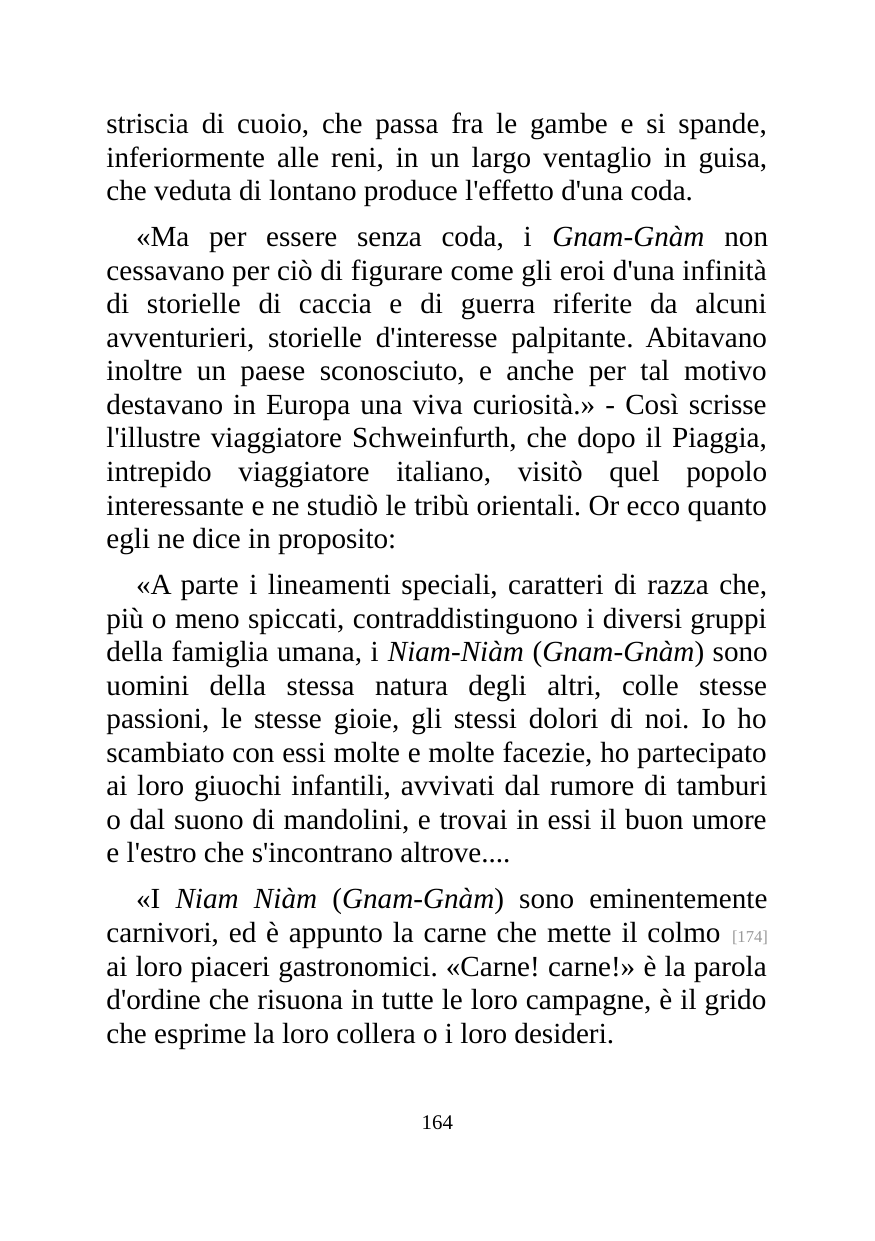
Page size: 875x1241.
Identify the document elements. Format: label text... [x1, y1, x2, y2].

text striscia di cuoio, che passa fra le gambe e si spande, inferiormente alle reni, in un largo ventaglio in guisa, che veduta di lontano produce l'effetto d'una coda. [106, 106, 768, 207]
text «I Niam Niàm (Gnam-Gnàm) sono eminentemente carnivori, ed è appunto la carne che mette il colmo [174] ai loro piaceri gastronomici. «Carne! carne!» è la parola d'ordine che risuona in tutte le loro campagne, è il grido che esprime la loro collera o i loro desideri. [106, 882, 768, 1049]
text «A parte i lineamenti speciali, caratteri di razza che, più o meno spiccati, contraddistinguono i diversi gruppi della famiglia umana, i Niam-Niàm (Gnam-Gnàm) sono uomini della stessa natura degli altri, colle stesse passioni, le stesse gioie, gli stessi dolori di noi. Io ho scambiato con essi molte e molte facezie, ho partecipato ai loro giuochi infantili, avvivati dal rumore di tamburi o dal suono di mandolini, e trovai in essi il buon umore e l'estro che s'incontrano altrove.... [106, 567, 768, 869]
text «Ma per essere senza coda, i Gnam-Gnàm non cessavano per ciò di figurare come gli eroi d'una infinità di storielle di caccia e di guerra riferite da alcuni avventurieri, storielle d'interesse palpitante. Abitavano inoltre un paese sconosciuto, e anche per tal motivo destavano in Europa una viva curiosità.» - Così scrisse l'illustre viaggiatore Schweinfurth, che dopo il Piaggia, intrepido viaggiatore italiano, visitò quel popolo interessante e ne studiò le tribù orientali. Or ecco quanto egli ne dice in proposito: [106, 219, 768, 555]
